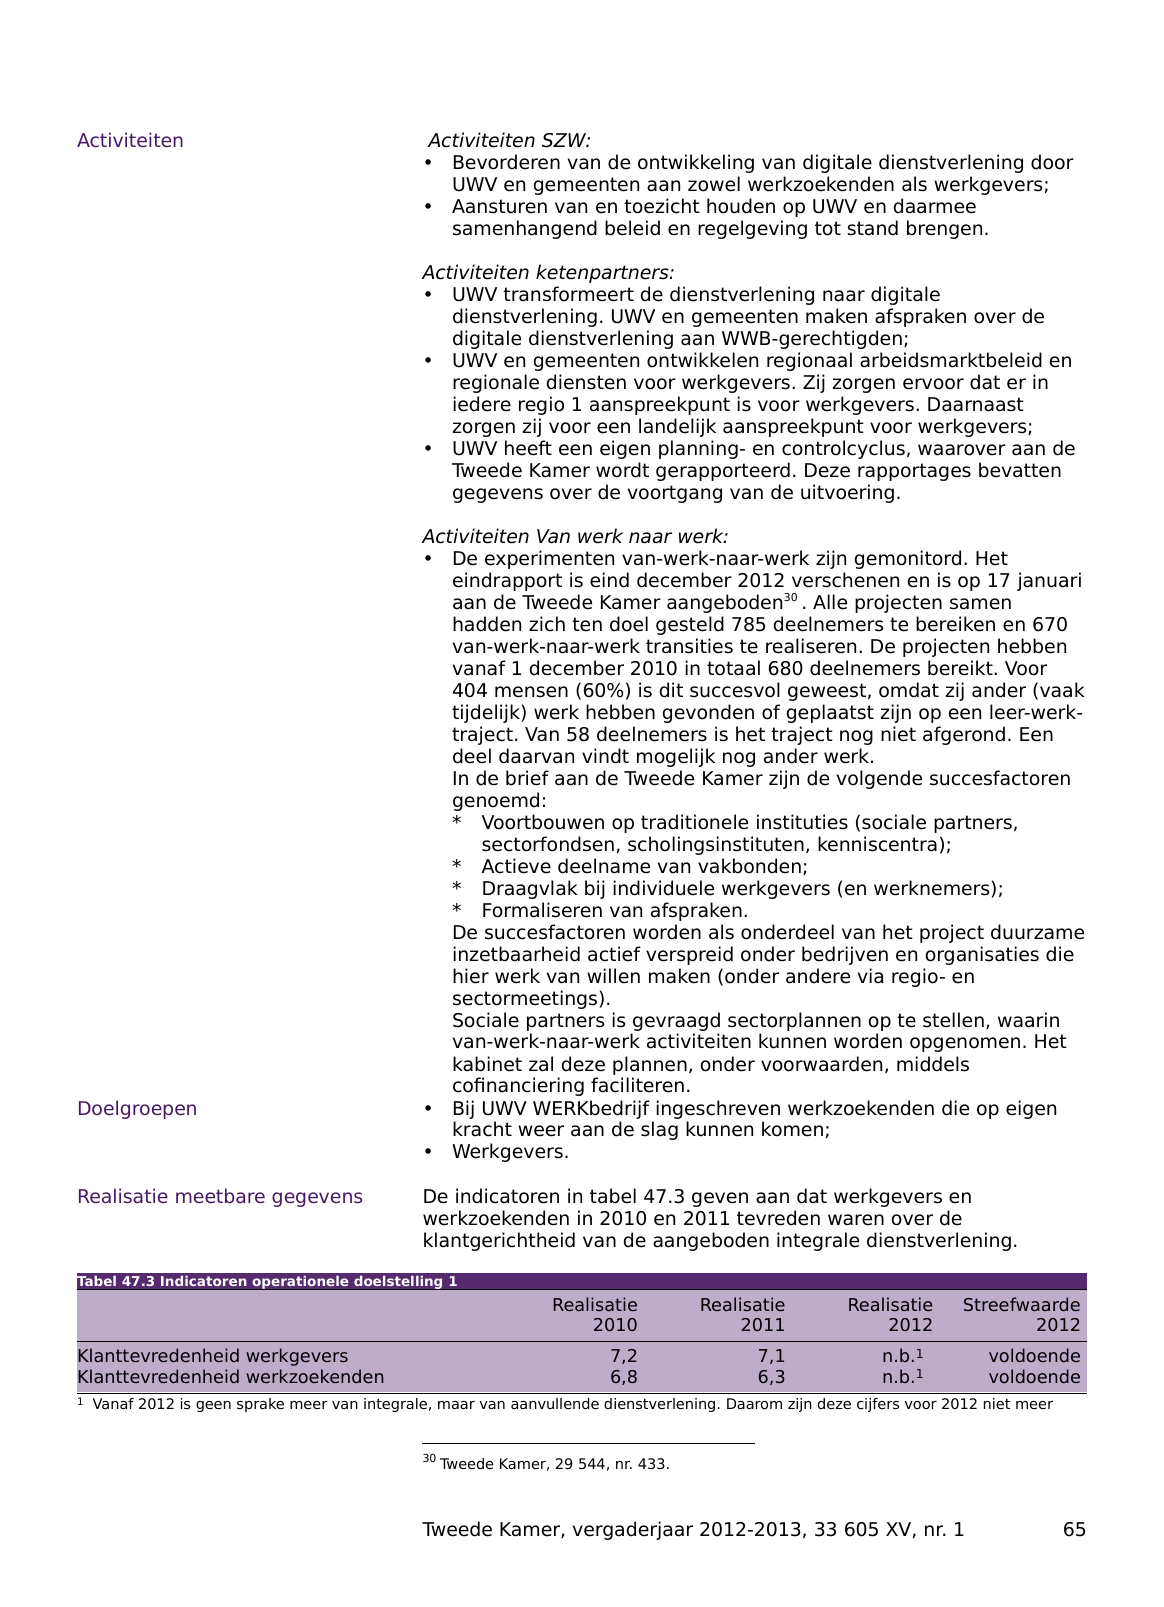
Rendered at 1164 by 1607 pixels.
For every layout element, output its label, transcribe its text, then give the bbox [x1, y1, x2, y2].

text • Aansturen van en toezicht houden op UWV en daarmee samenhangend beleid en regelgeving tot stand brengen. [422, 196, 1087, 240]
text * Formaliseren van afspraken. [452, 899, 1087, 922]
table_cell Realisatie 2011 [644, 1290, 791, 1341]
text • De experimenten van-werk-naar-werk zijn gemonitord. Het eindrapport is eind december 2012 verschenen en is op 17 januari aan de Tweede Kamer aangeboden. Alle projecten samen hadden zich ten doel gesteld 785 deelnemers te bereiken en 670 van-werk-naar-werk transities te realiseren. De projecten hebben vanaf 1 december 2010 in totaal 680 deelnemers bereikt. Voor 404 mensen (60%) is dit succesvol geweest, omdat zij ander (vaak tijdelijk) werk hebben gevonden of geplaatst zijn op een leer-werk-traject. Van 58 deelnemers is het traject nog niet afgerond. Een deel daarvan vindt mogelijk nog ander werk. [422, 548, 1087, 768]
subtitle Activiteiten ketenpartners: [422, 262, 1087, 284]
text Activiteiten [77, 130, 399, 152]
subtitle Activiteiten Van werk naar werk: [422, 526, 1087, 548]
table_cell Klanttevredenheid werkgevers [77, 1342, 496, 1367]
text * Draagvlak bij individuele werkgevers (en werknemers); [452, 878, 1087, 899]
text • UWV transformeert de dienstverlening naar digitale dienstverlening. UWV en gemeenten maken afspraken over de digitale dienstverlening aan WWB-gerechtigden; [422, 284, 1087, 350]
text [77, 1119, 399, 1127]
table_cell n.b.1 [791, 1367, 939, 1392]
table_cell 7,1 [644, 1342, 791, 1367]
text Doelgroepen [77, 1097, 399, 1119]
text Sociale partners is gevraagd sectorplannen op te stellen, waarin van-werk-naar-werk activiteiten kunnen worden opgenomen. Het kabinet zal deze plannen, onder voorwaarden, middels cofinanciering faciliteren. [452, 1009, 1087, 1097]
subtitle Activiteiten SZW: [422, 130, 1087, 152]
table_cell 7,2 [496, 1342, 644, 1367]
text • UWV en gemeenten ontwikkelen regionaal arbeidsmarktbeleid en regionale diensten voor werkgevers. Zij zorgen ervoor dat er in iedere regio 1 aanspreekpunt is voor werkgevers. Daarnaast zorgen zij voor een landelijk aanspreekpunt voor werkgevers; [422, 350, 1087, 438]
text • Bij UWV WERKbedrijf ingeschreven werkzoekenden die op eigen kracht weer aan de slag kunnen komen; [422, 1097, 1087, 1141]
text • UWV heeft een eigen planning- en controlcyclus, waarover aan de Tweede Kamer wordt gerapporteerd. Deze rapportages bevatten gegevens over de voortgang van de uitvoering. [422, 438, 1087, 504]
text • Werkgevers. [422, 1141, 1087, 1163]
text * Actieve deelname van vakbonden; [452, 856, 1087, 878]
table_cell 6,8 [496, 1367, 644, 1392]
table_cell Realisatie 2012 [791, 1290, 939, 1341]
text De succesfactoren worden als onderdeel van het project duurzame inzetbaarheid actief verspreid onder bedrijven en organisaties die hier werk van willen maken (onder andere via regio- en sectormeetings). [452, 922, 1087, 1009]
table_cell 6,3 [644, 1367, 791, 1392]
table_header Tabel 47.3 Indicatoren operationele doelstelling 1 [77, 1273, 1087, 1289]
table_cell Klanttevredenheid werkzoekenden [77, 1367, 496, 1392]
table_cell [77, 1290, 496, 1341]
table_cell Streefwaarde 2012 [939, 1290, 1087, 1341]
text Tweede Kamer, 29 544, nr. 433. [422, 1452, 1087, 1474]
table_cell Realisatie 2010 [496, 1290, 644, 1341]
table_cell n.b.1 [791, 1342, 939, 1367]
text In de brief aan de Tweede Kamer zijn de volgende succesfactoren genoemd: [452, 768, 1087, 812]
table_cell voldoende [939, 1367, 1087, 1392]
subtitle [77, 152, 399, 160]
table_cell 1 Vanaf 2012 is geen sprake meer van integrale, maar van aanvullende dienstverlening. Daarom zijn deze cijfers voor 2012 niet meer [77, 1394, 1087, 1413]
text • Bevorderen van de ontwikkeling van digitale dienstverlening door UWV en gemeenten aan zowel werkzoekenden als werkgevers; [422, 152, 1087, 196]
table_cell voldoende [939, 1342, 1087, 1367]
text * Voortbouwen op traditionele instituties (sociale partners, sectorfondsen, scholingsinstituten, kenniscentra); [452, 812, 1087, 856]
text Realisatie meetbare gegevens [77, 1186, 399, 1207]
text De indicatoren in tabel 47.3 geven aan dat werkgevers en werkzoekenden in 2010 en 2011 tevreden waren over de klantgerichtheid van de aangeboden integrale dienstverlening. [422, 1186, 1087, 1251]
